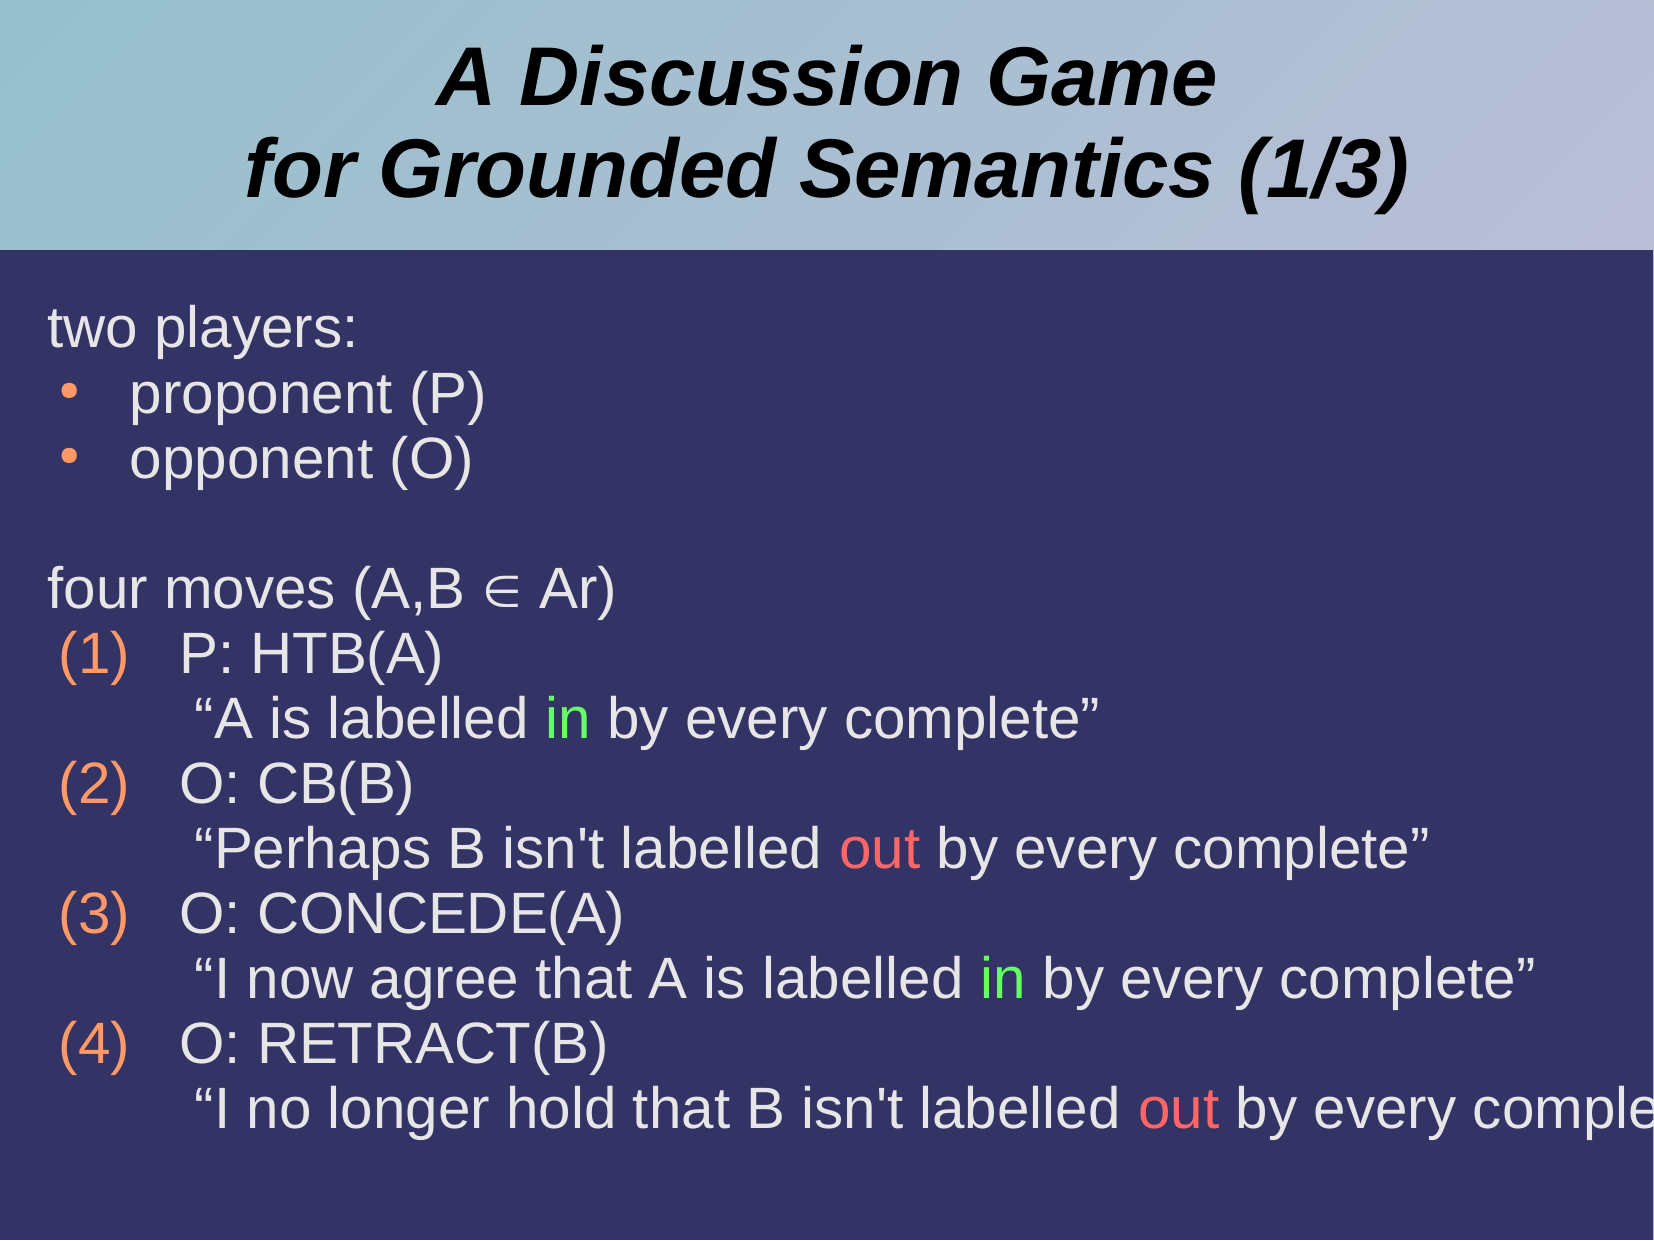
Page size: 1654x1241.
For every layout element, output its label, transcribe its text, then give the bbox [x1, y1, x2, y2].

title A Discussion Game for Grounded Semantics (1/3) [121, 19, 1534, 227]
list two players: proponent (P) opponent (O) four moves (A,B ∈ Ar) P: HTB(A) “A is labelled in by every complete” O: CB(B) “Perhaps B isn't labelled out by every complete” O: CONCEDE(A) “I now agree that A is labelled in by every complete” O: RETRACT(B) “I no longer hold that B isn't labelled out by every complete” [47, 295, 1654, 1148]
